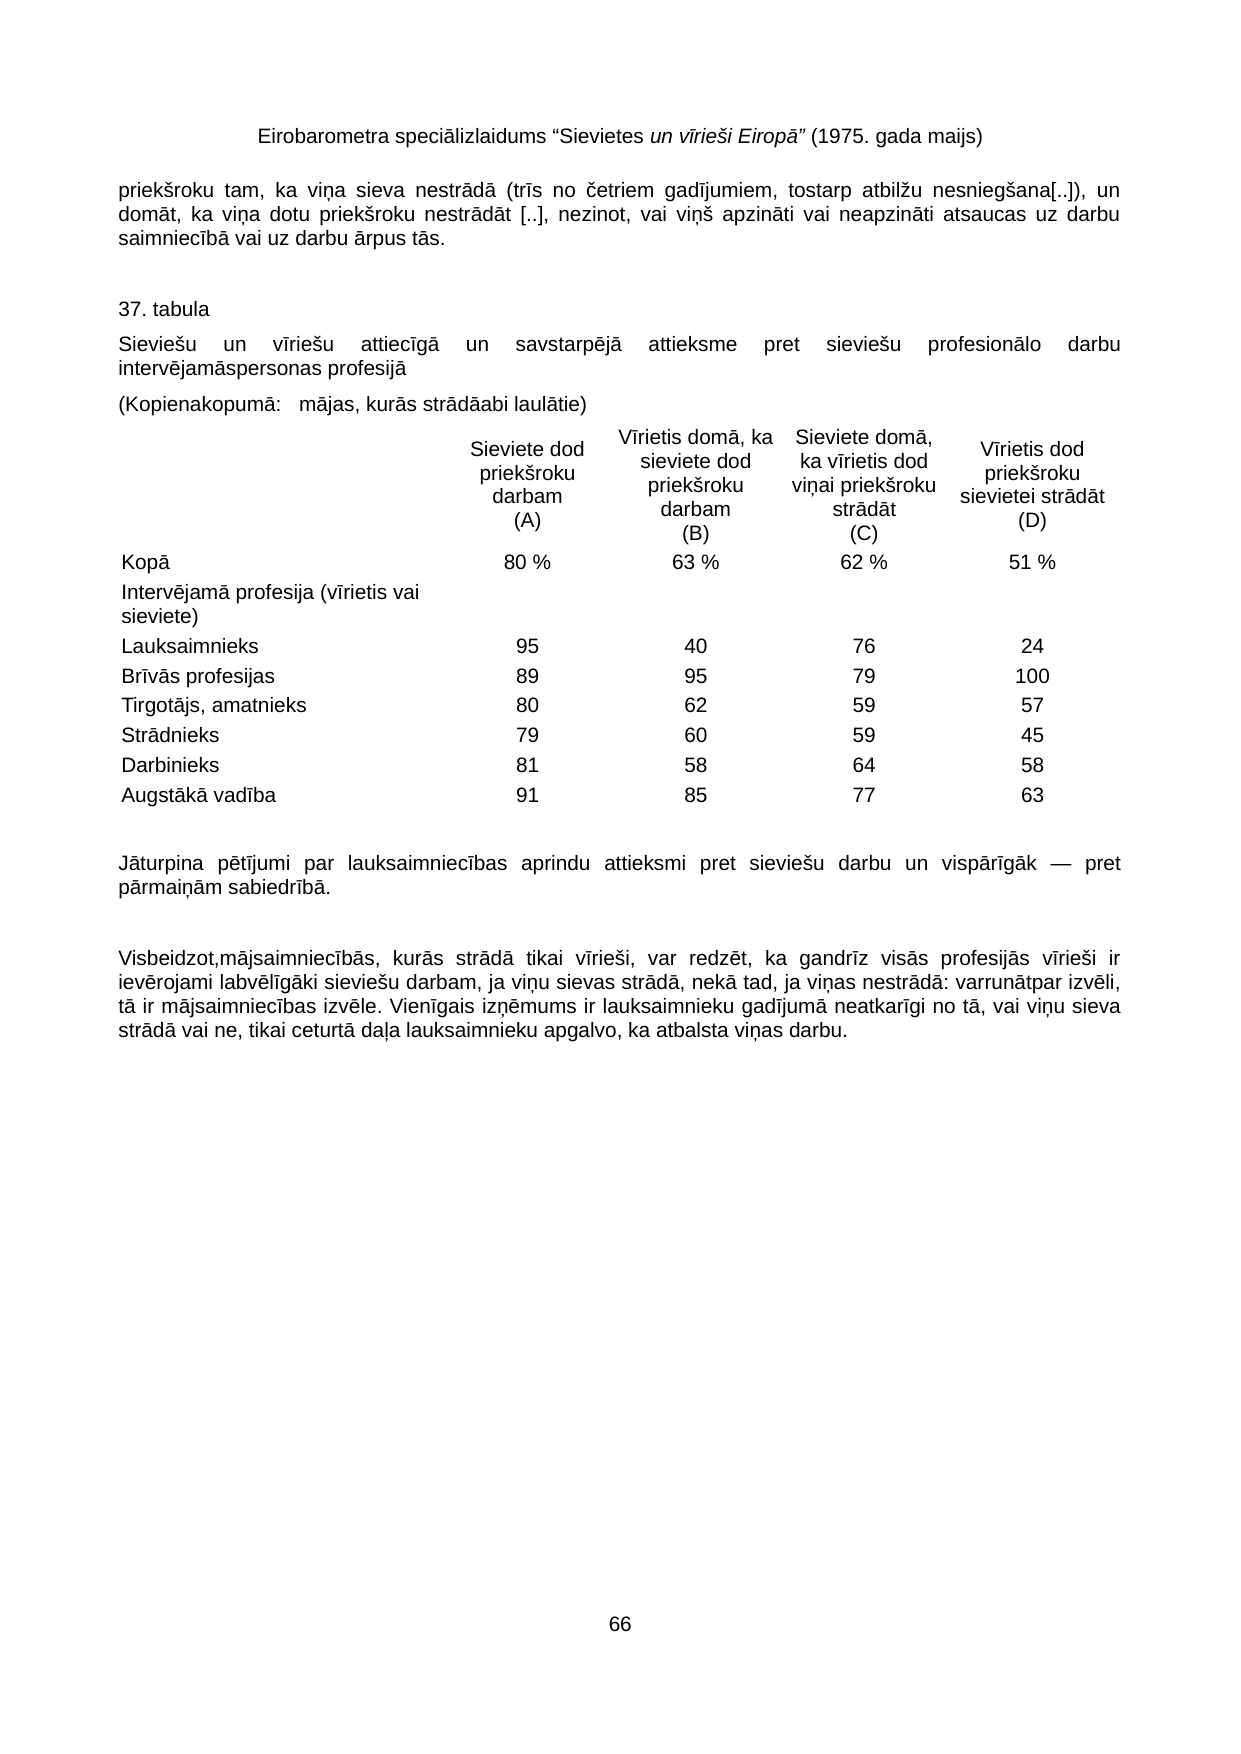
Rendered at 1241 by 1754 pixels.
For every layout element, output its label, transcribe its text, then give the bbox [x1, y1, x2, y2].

table_cell 58 [948, 750, 1116, 780]
table_cell 100 [948, 661, 1116, 690]
table_cell 63 % [611, 547, 780, 577]
table_cell 60 [611, 720, 780, 750]
table_cell 80 [443, 690, 611, 720]
table_cell 59 [780, 690, 948, 720]
table_cell 62 % [780, 547, 948, 577]
table_cell Augstākā vadība [118, 780, 443, 809]
text Jāturpina pētījumi par lauksaimniecības aprindu attieksmi pret sieviešu darbu un vispārīgāk — pret pārmaiņām sabiedrībā. [118, 851, 1122, 899]
table_cell 95 [611, 661, 780, 690]
table_cell 76 [780, 631, 948, 661]
table_cell [443, 577, 611, 631]
table_cell 64 [780, 750, 948, 780]
text Sieviešu un vīriešu attiecīgā un savstarpējā attieksme pret sieviešu profesionālo darbu intervējamāspersonas profesijā [118, 332, 1122, 380]
table_cell 59 [780, 720, 948, 750]
table_header Vīrietis dod priekšroku sievietei strādāt (D) [948, 422, 1116, 547]
table_cell 58 [611, 750, 780, 780]
text priekšroku tam, ka viņa sieva nestrādā (trīs no četriem gadījumiem, tostarp atbilžu nesniegšana[..]), un domāt, ka viņa dotu priekšroku nestrādāt [..], nezinot, vai viņš apzināti vai neapzināti atsaucas uz darbu saimniecībā vai uz darbu ārpus tās. [118, 177, 1122, 249]
table_cell 95 [443, 631, 611, 661]
table_cell 63 [948, 780, 1116, 809]
table_cell Brīvās profesijas [118, 661, 443, 690]
table_cell 79 [443, 720, 611, 750]
table_cell [611, 577, 780, 631]
table_cell 85 [611, 780, 780, 809]
table_cell Tirgotājs, amatnieks [118, 690, 443, 720]
table_cell Lauksaimnieks [118, 631, 443, 661]
text 37. tabula [118, 297, 1122, 321]
table_cell 45 [948, 720, 1116, 750]
table_cell Darbinieks [118, 750, 443, 780]
table_cell 80 % [443, 547, 611, 577]
table_cell Strādnieks [118, 720, 443, 750]
table_cell 57 [948, 690, 1116, 720]
table_header [118, 422, 443, 547]
table_header Sieviete domā, ka vīrietis dod viņai priekšroku strādāt (C) [780, 422, 948, 547]
table_cell 89 [443, 661, 611, 690]
table_cell 62 [611, 690, 780, 720]
table_cell [948, 577, 1116, 631]
table_cell 81 [443, 750, 611, 780]
table_cell [780, 577, 948, 631]
text Visbeidzot,mājsaimniecībās, kurās strādā tikai vīrieši, var redzēt, ka gandrīz visās profesijās vīrieši ir ievērojami labvēlīgāki sieviešu darbam, ja viņu sievas strādā, nekā tad, ja viņas nestrādā: varrunātpar izvēli, tā ir mājsaimniecības izvēle. Vienīgais izņēmums ir lauksaimnieku gadījumā neatkarīgi no tā, vai viņu sieva strādā vai ne, tikai ceturtā daļa lauksaimnieku apgalvo, ka atbalsta viņas darbu. [118, 946, 1122, 1042]
table_header Sieviete dod priekšroku darbam (A) [443, 422, 611, 547]
table_cell 24 [948, 631, 1116, 661]
table_header Vīrietis domā, ka sieviete dod priekšroku darbam (B) [611, 422, 780, 547]
table_cell 51 % [948, 547, 1116, 577]
table_cell 79 [780, 661, 948, 690]
table_cell 91 [443, 780, 611, 809]
table_cell 77 [780, 780, 948, 809]
text (Kopienakopumā: mājas, kurās strādāabi laulātie) [118, 392, 1122, 416]
table_cell 40 [611, 631, 780, 661]
table_cell Kopā [118, 547, 443, 577]
table_cell Intervējamā profesija (vīrietis vai sieviete) [118, 577, 443, 631]
